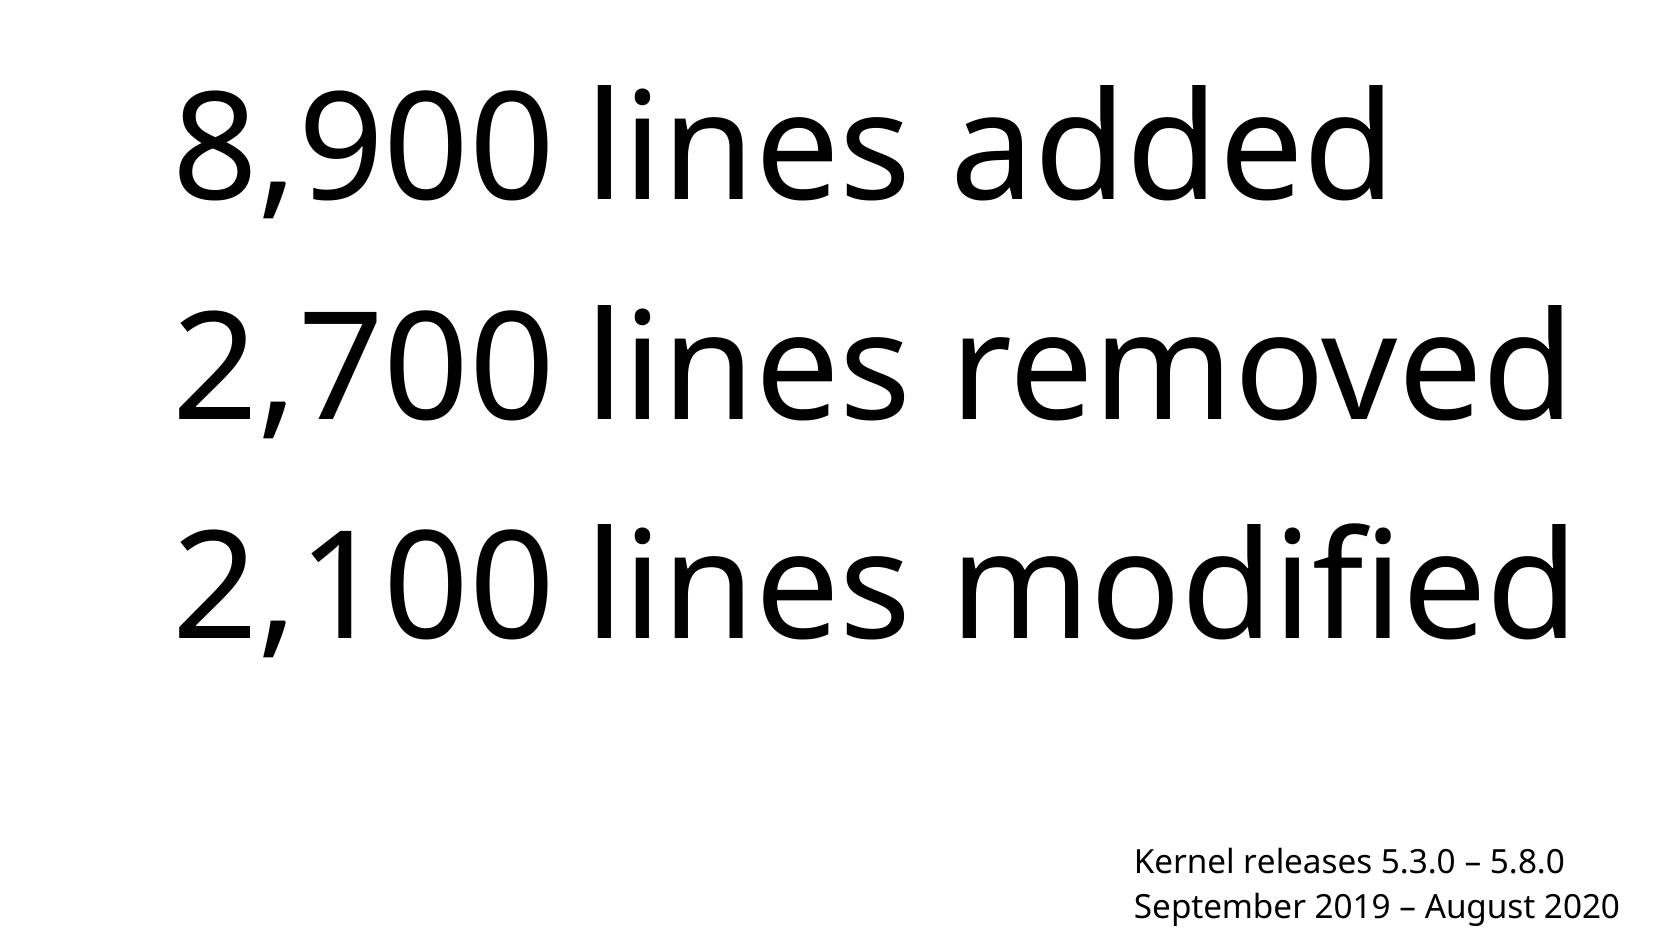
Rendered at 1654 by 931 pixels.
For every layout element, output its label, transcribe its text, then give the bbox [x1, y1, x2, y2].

table_header 8,900 [6, 33, 570, 251]
table_cell 2,100 [6, 472, 570, 691]
table_cell lines modified [571, 472, 1648, 691]
table_header lines added [571, 33, 1648, 251]
table_cell lines removed [571, 252, 1648, 471]
table_cell 2,700 [6, 252, 570, 471]
text_box Kernel releases 5.3.0 – 5.8.0 September 2019 – August 2020 [1119, 830, 1645, 925]
